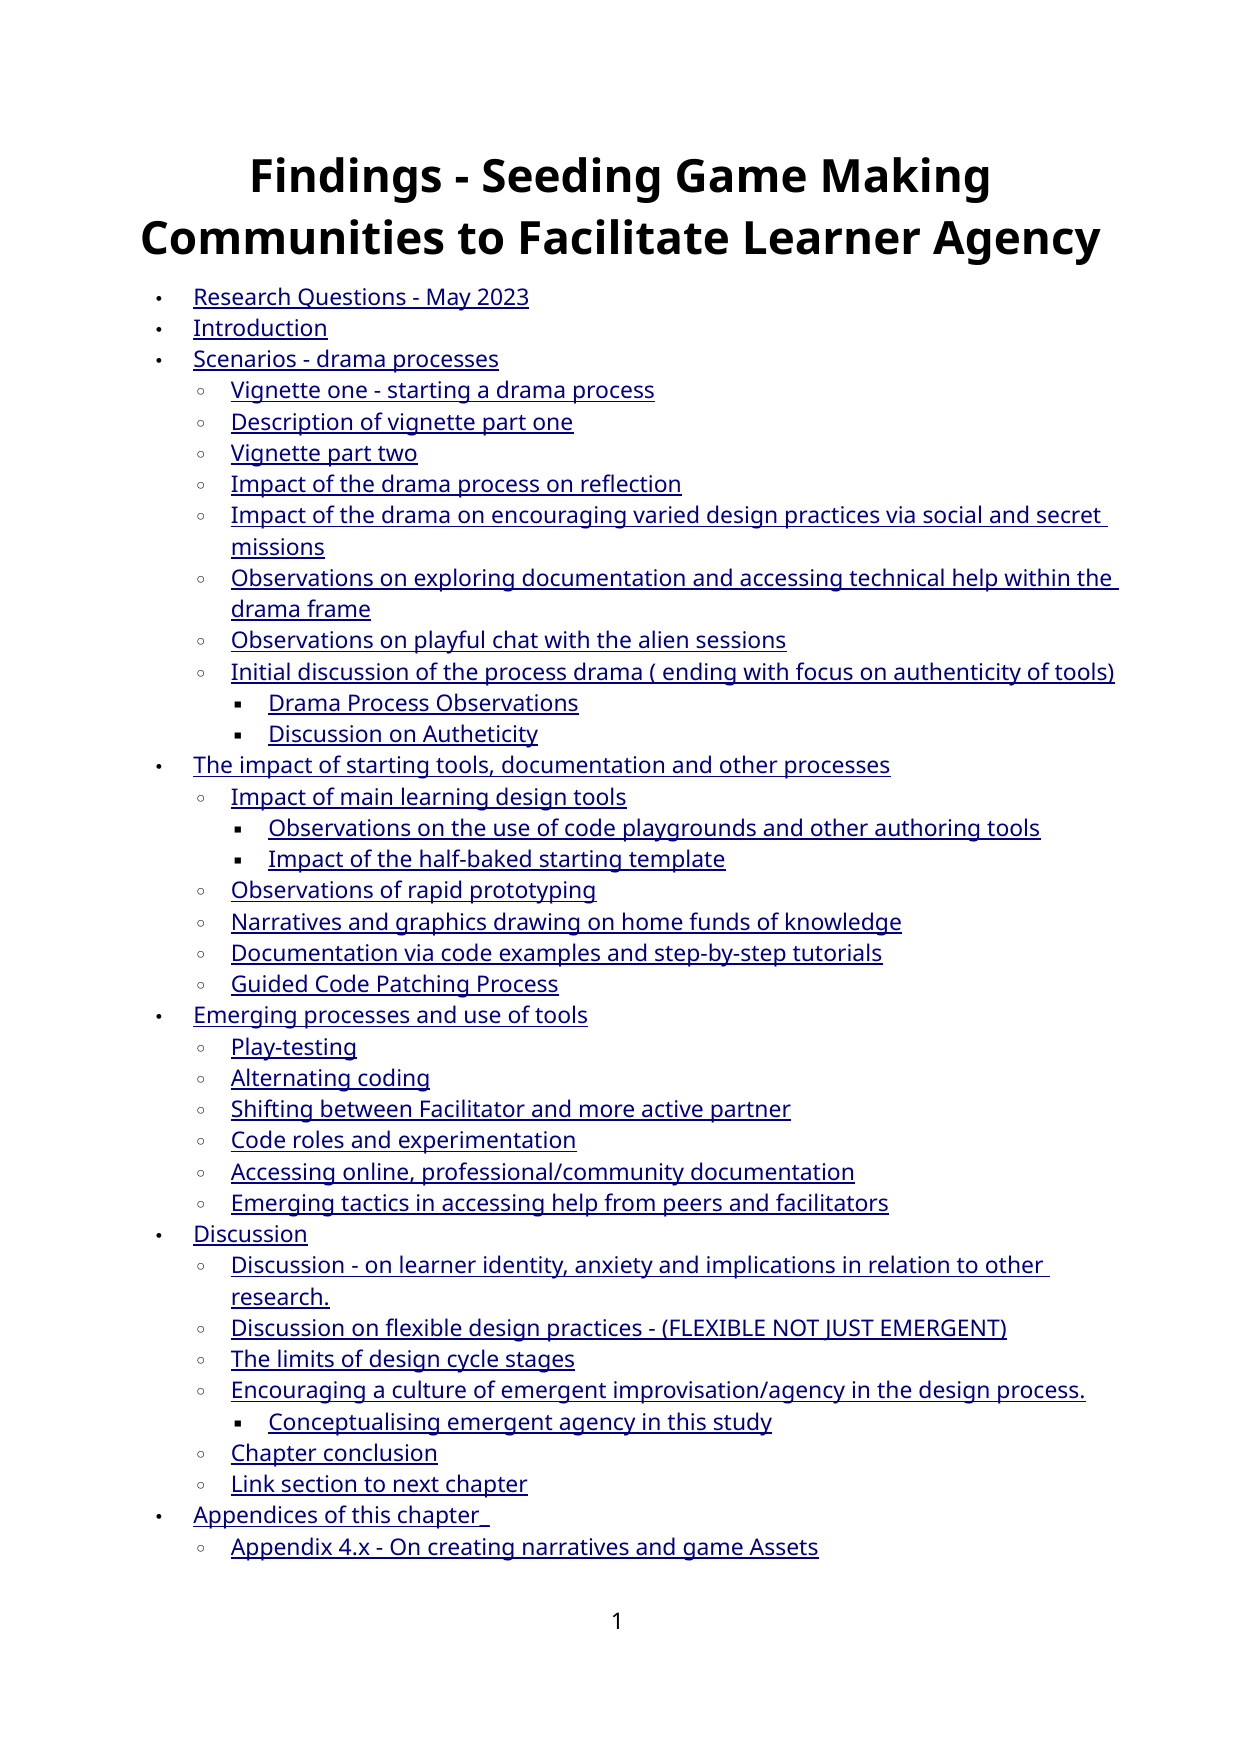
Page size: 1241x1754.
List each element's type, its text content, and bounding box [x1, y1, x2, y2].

list Encouraging a culture of emergent improvisation/agency in the design process. [193, 1374, 1122, 1405]
list The impact of starting tools, documentation and other processes [156, 749, 1122, 780]
list Introduction [156, 312, 1122, 343]
list Impact of the half-baked starting template [231, 843, 1122, 874]
list Vignette part two [193, 437, 1122, 468]
list Observations on exploring documentation and accessing technical help within the drama frame [193, 562, 1122, 624]
list Discussion [156, 1218, 1122, 1249]
list Accessing online, professional/community documentation [193, 1155, 1122, 1187]
list Description of vignette part one [193, 405, 1122, 437]
list Shifting between Facilitator and more active partner [193, 1093, 1122, 1124]
list Appendix 4.x - On creating narratives and game Assets [193, 1530, 1122, 1562]
list Impact of main learning design tools [193, 780, 1122, 812]
list Impact of the drama process on reflection [193, 468, 1122, 499]
list Observations on playful chat with the alien sessions [193, 624, 1122, 655]
list Discussion - on learner identity, anxiety and implications in relation to other research. [193, 1249, 1122, 1312]
list Alternating coding [193, 1062, 1122, 1093]
list Initial discussion of the process drama ( ending with focus on authenticity of tools) [193, 655, 1122, 687]
list Discussion on Autheticity [231, 718, 1122, 749]
list Appendices of this chapter_ [156, 1499, 1122, 1530]
list Scenarios - drama processes [156, 343, 1122, 374]
list Vignette one - starting a drama process [193, 374, 1122, 405]
list Link section to next chapter [193, 1468, 1122, 1499]
list Impact of the drama on encouraging varied design practices via social and secret missions [193, 499, 1122, 562]
list Guided Code Patching Process [193, 968, 1122, 999]
list Observations of rapid prototyping [193, 874, 1122, 905]
list The limits of design cycle stages [193, 1343, 1122, 1374]
list Chapter conclusion [193, 1437, 1122, 1468]
list Narratives and graphics drawing on home funds of knowledge [193, 905, 1122, 937]
list Documentation via code examples and step-by-step tutorials [193, 937, 1122, 968]
list Research Questions - May 2023 [156, 280, 1122, 312]
list Conceptualising emergent agency in this study [231, 1405, 1122, 1437]
title Findings - Seeding Game Making Communities to Facilitate Learner Agency [118, 143, 1122, 268]
list Emerging tactics in accessing help from peers and facilitators [193, 1187, 1122, 1218]
list Code roles and experimentation [193, 1124, 1122, 1155]
list Emerging processes and use of tools [156, 999, 1122, 1030]
list Play-testing [193, 1030, 1122, 1062]
list Discussion on flexible design practices - (FLEXIBLE NOT JUST EMERGENT) [193, 1312, 1122, 1343]
list Drama Process Observations [231, 687, 1122, 718]
list Observations on the use of code playgrounds and other authoring tools [231, 812, 1122, 843]
